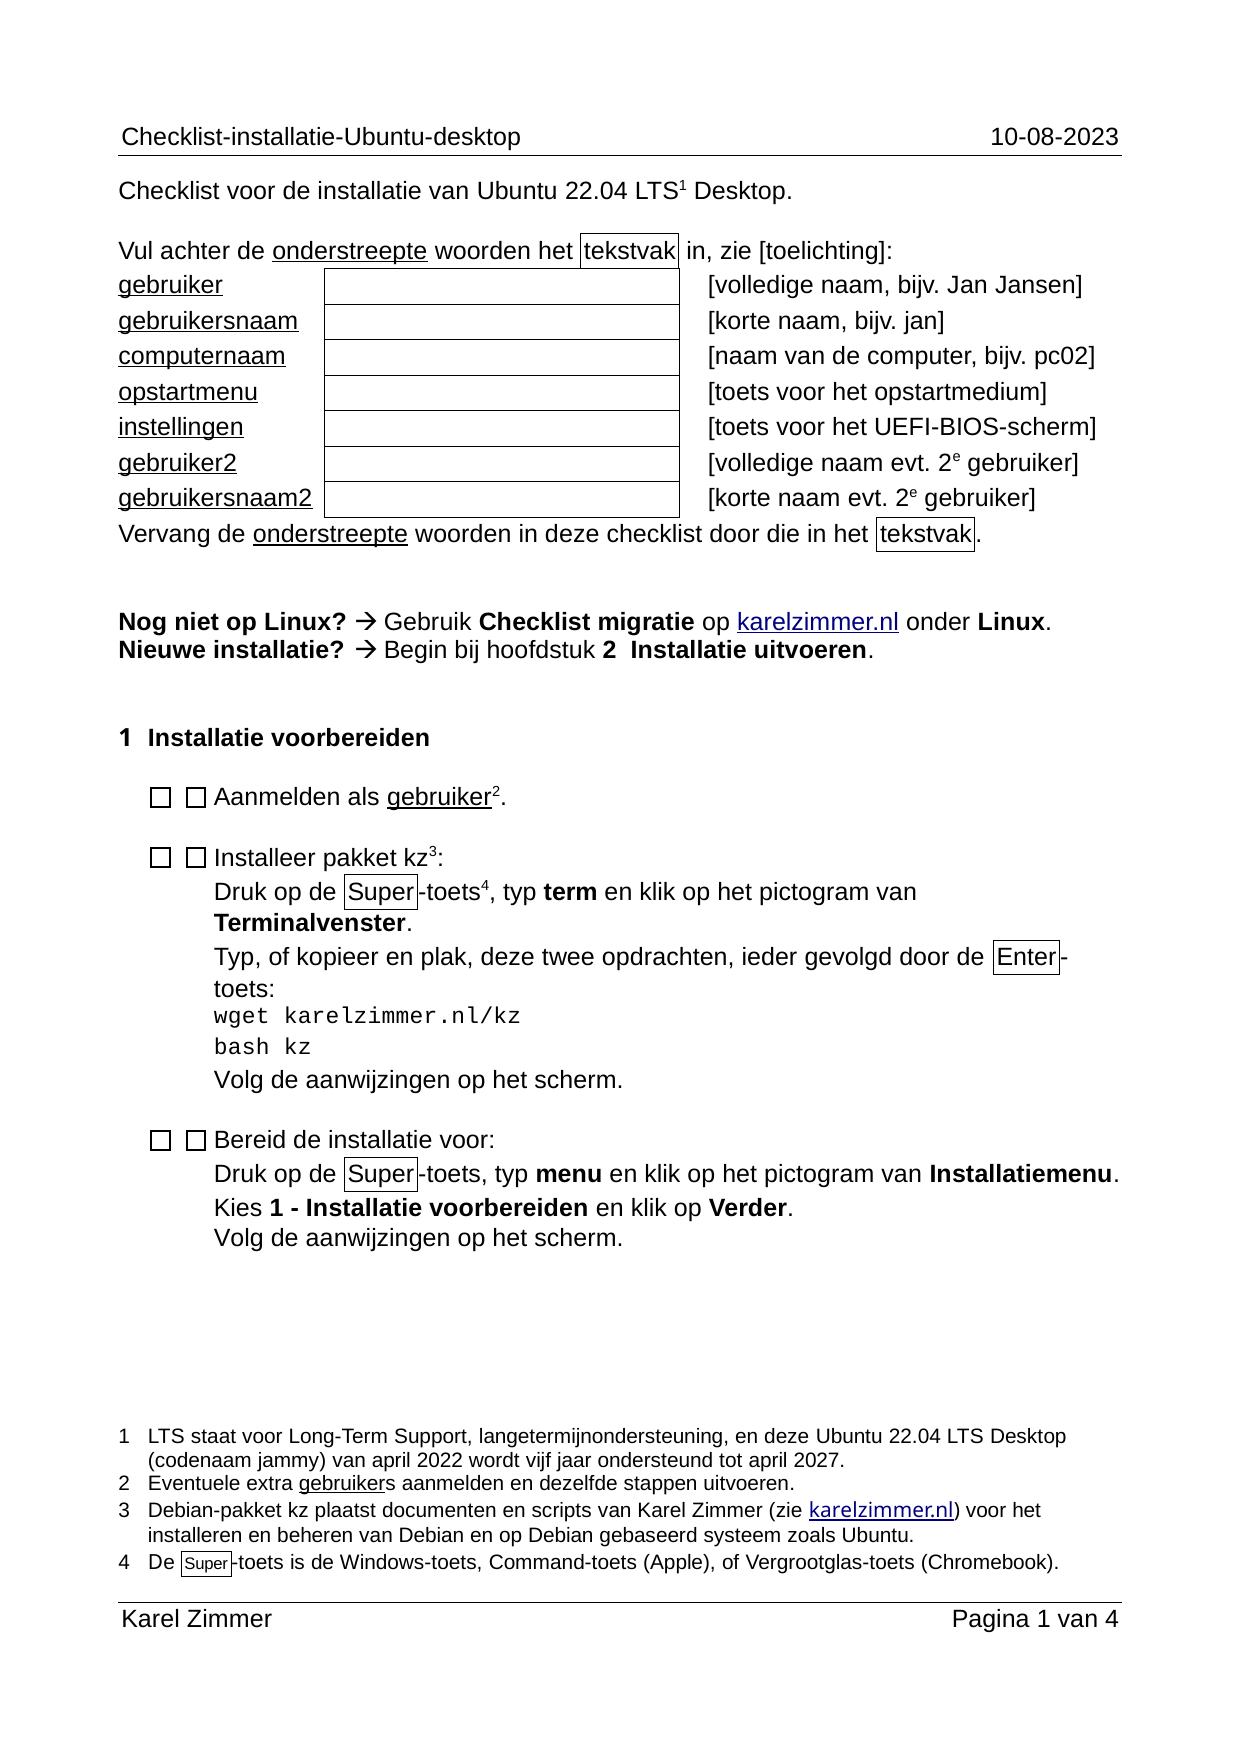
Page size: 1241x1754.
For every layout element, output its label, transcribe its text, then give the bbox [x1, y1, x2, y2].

table_cell [177, 1125, 213, 1155]
table_cell [118, 1223, 142, 1253]
text [korte naam evt. 2e gebruiker] [680, 481, 1122, 517]
text in, zie [toelichting]: [679, 233, 1122, 268]
text [volledige naam, bijv. Jan Jansen] [680, 268, 1122, 304]
table_cell [118, 1004, 142, 1034]
table_cell [177, 873, 213, 938]
table_cell [177, 1034, 213, 1064]
table_cell [142, 1193, 177, 1223]
table_cell [177, 1095, 213, 1125]
table_cell [142, 1223, 177, 1253]
text Nog niet op Linux?  Gebruik Checklist migratie op karelzimmer.nl onder Linux. [118, 608, 1122, 636]
table_cell Volg de aanwijzingen op het scherm. [213, 1223, 1122, 1253]
text tekstvak [581, 234, 678, 268]
table_cell [118, 873, 142, 938]
table_cell [177, 1193, 213, 1223]
text tekstvak [877, 518, 974, 551]
table_cell [118, 843, 142, 873]
table_cell wget karelzimmer.nl/kz [213, 1004, 1122, 1034]
table_cell Bereid de installatie voor: [213, 1125, 1122, 1155]
table_cell [142, 1034, 177, 1064]
table_cell [142, 873, 177, 938]
table_cell [177, 843, 213, 873]
text COMPUTERNAAM [118, 339, 324, 375]
text INSTELLINGEN [118, 410, 324, 446]
table_cell [142, 843, 177, 873]
table_cell [177, 1004, 213, 1034]
table_cell [118, 1155, 142, 1193]
text [naam van de computer, bijv. pc02] [680, 339, 1122, 375]
text [volledige naam evt. 2e gebruiker] [680, 446, 1122, 481]
table_header [118, 782, 142, 812]
text GEBRUIKER [118, 268, 324, 304]
table_cell [213, 1095, 1122, 1125]
table_cell [118, 1125, 142, 1155]
text [toets voor het opstartmedium] [680, 375, 1122, 410]
table_header Aanmelden als gebruiker. [213, 782, 1122, 812]
list Installatie voorbereiden [118, 720, 1122, 754]
table_cell [177, 1065, 213, 1095]
table_cell [142, 1095, 177, 1125]
table_cell [142, 939, 177, 1004]
text GEBRUIKER2 [118, 446, 324, 481]
table_cell [118, 813, 142, 843]
table_cell [177, 1155, 213, 1193]
table_cell Typ, of kopieer en plak, deze twee opdrachten, ieder gevolgd door de Enter-toets: [213, 939, 1122, 1004]
text GEBRUIKERSNaaM2 [118, 481, 324, 517]
text [korte naam, bijv. jan] [680, 304, 1122, 339]
text . [975, 517, 1122, 552]
table_cell Kies 1 - Installatie voorbereiden en klik op Verder. [213, 1193, 1122, 1223]
table_cell [177, 939, 213, 1004]
text [toets voor het UEFI-BIOS-scherm] [680, 410, 1122, 446]
text Vervang de ONDERSTREEPTE woorden in deze checklist door die in het [118, 517, 876, 552]
table_header [177, 782, 213, 812]
table_cell [118, 1065, 142, 1095]
table_cell [142, 1155, 177, 1193]
table_cell [142, 1065, 177, 1095]
table_cell [118, 1095, 142, 1125]
table_cell [142, 1004, 177, 1034]
text LTS staat voor Long-Term Support, langetermijnondersteuning, en deze Ubuntu 22.04 LTS Desktop (codenaam jammy) van april 2022 wordt vijf jaar ondersteund tot april 2027. [118, 1424, 1122, 1472]
table_cell [177, 1223, 213, 1253]
table_cell Druk op de Super-toets, typ menu en klik op het pictogram van Installatiemenu. [213, 1155, 1122, 1193]
text Checklist voor de installatie van Ubuntu 22.04 LTS Desktop. [118, 177, 1122, 205]
text Nieuwe installatie?  Begin bij hoofdstuk 2 Installatie uitvoeren. [118, 636, 1122, 664]
table_cell Druk op de Super-toets, typ term en klik op het pictogram van Terminalvenster. [213, 873, 1122, 938]
table_cell [177, 813, 213, 843]
table_header [142, 782, 177, 812]
table_cell Installeer pakket kz: [213, 843, 1122, 873]
text gebruikersnaam [118, 304, 324, 339]
table_cell [118, 1193, 142, 1223]
table_cell Volg de aanwijzingen op het scherm. [213, 1065, 1122, 1095]
table_cell [213, 813, 1122, 843]
table_cell bash kz [213, 1034, 1122, 1064]
table_cell [118, 939, 142, 1004]
text OPSTARTMEnU [118, 375, 324, 410]
text Vul achter de ONDERSTREEPTE woorden het [118, 233, 580, 268]
table_cell [118, 1034, 142, 1064]
table_cell [142, 813, 177, 843]
table_cell [142, 1125, 177, 1155]
